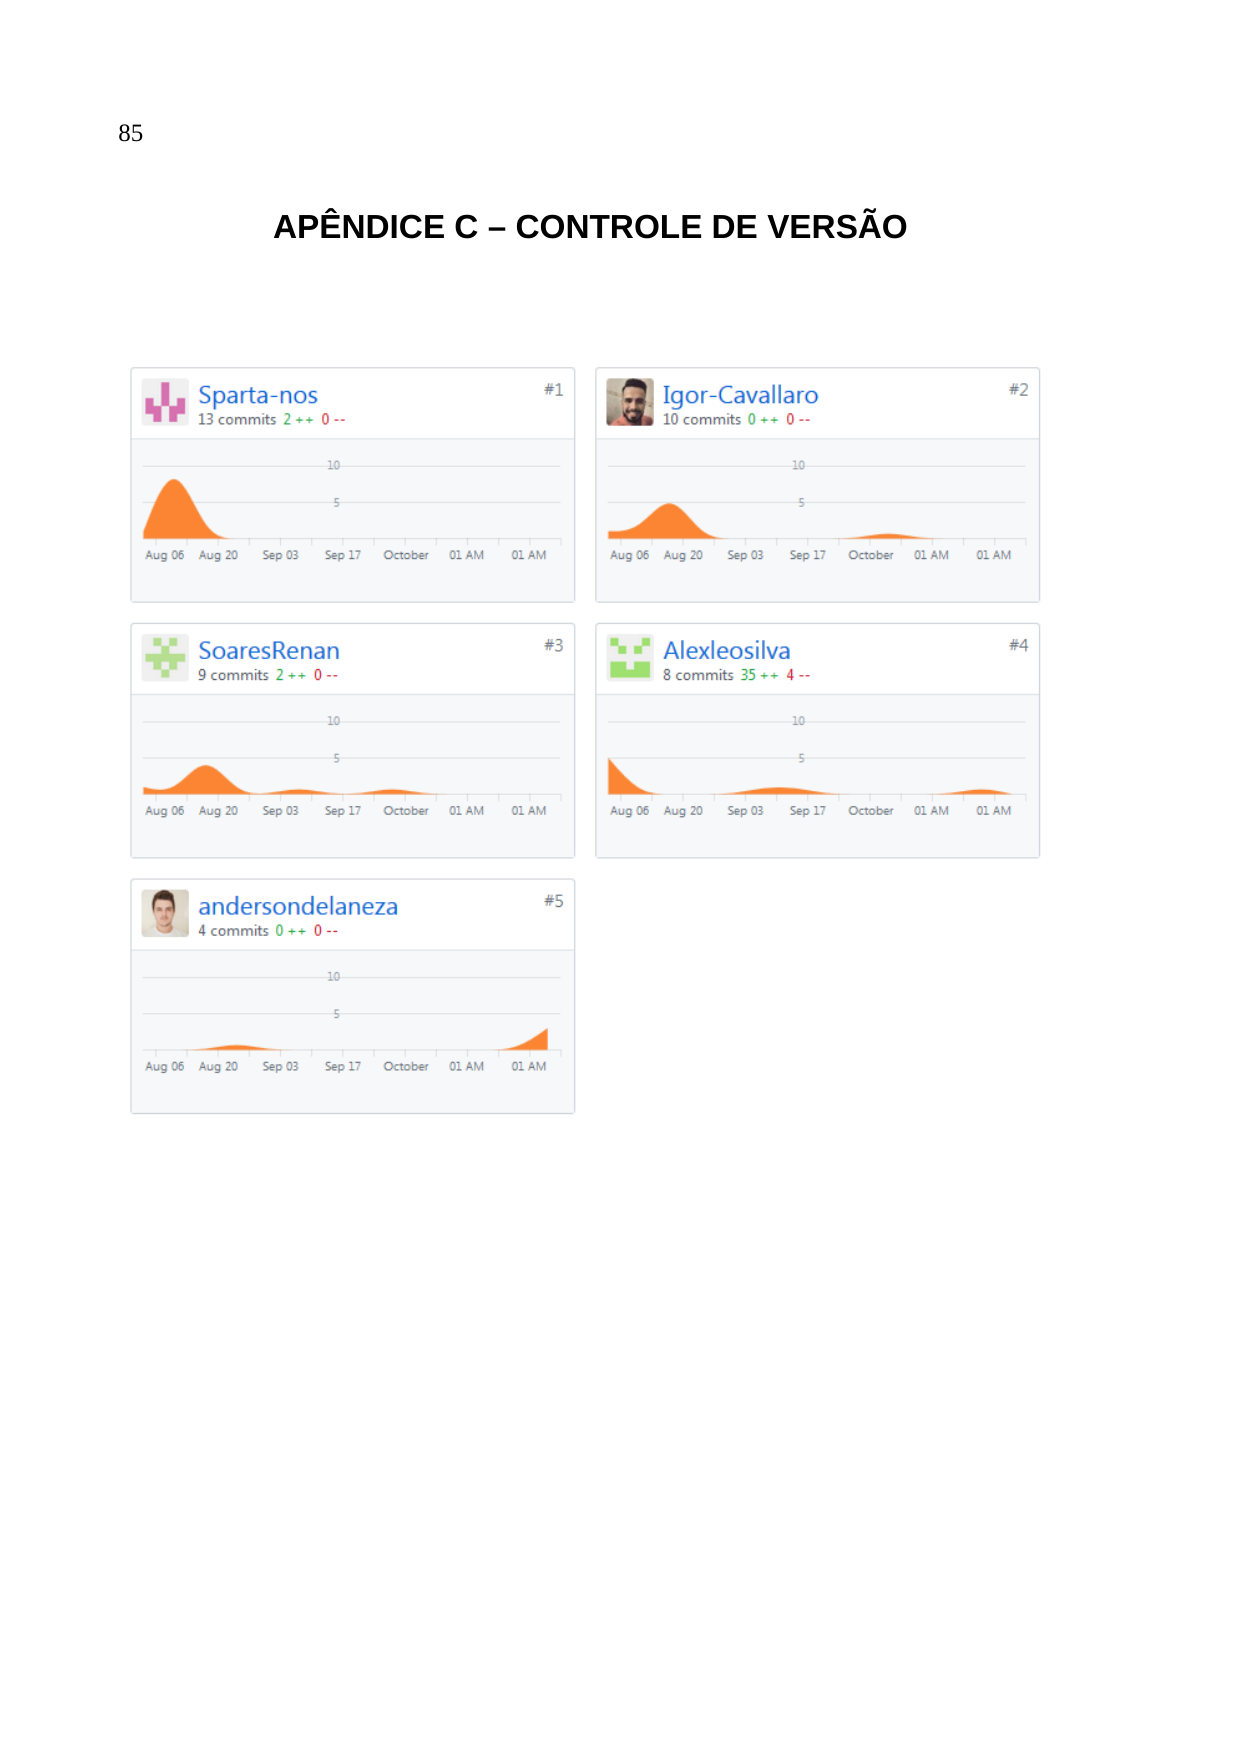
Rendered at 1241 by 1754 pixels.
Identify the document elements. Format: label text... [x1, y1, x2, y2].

picture [118, 357, 1063, 1123]
subtitle APÊNDICE C – CONTROLE DE VERSÃO [118, 207, 1063, 245]
